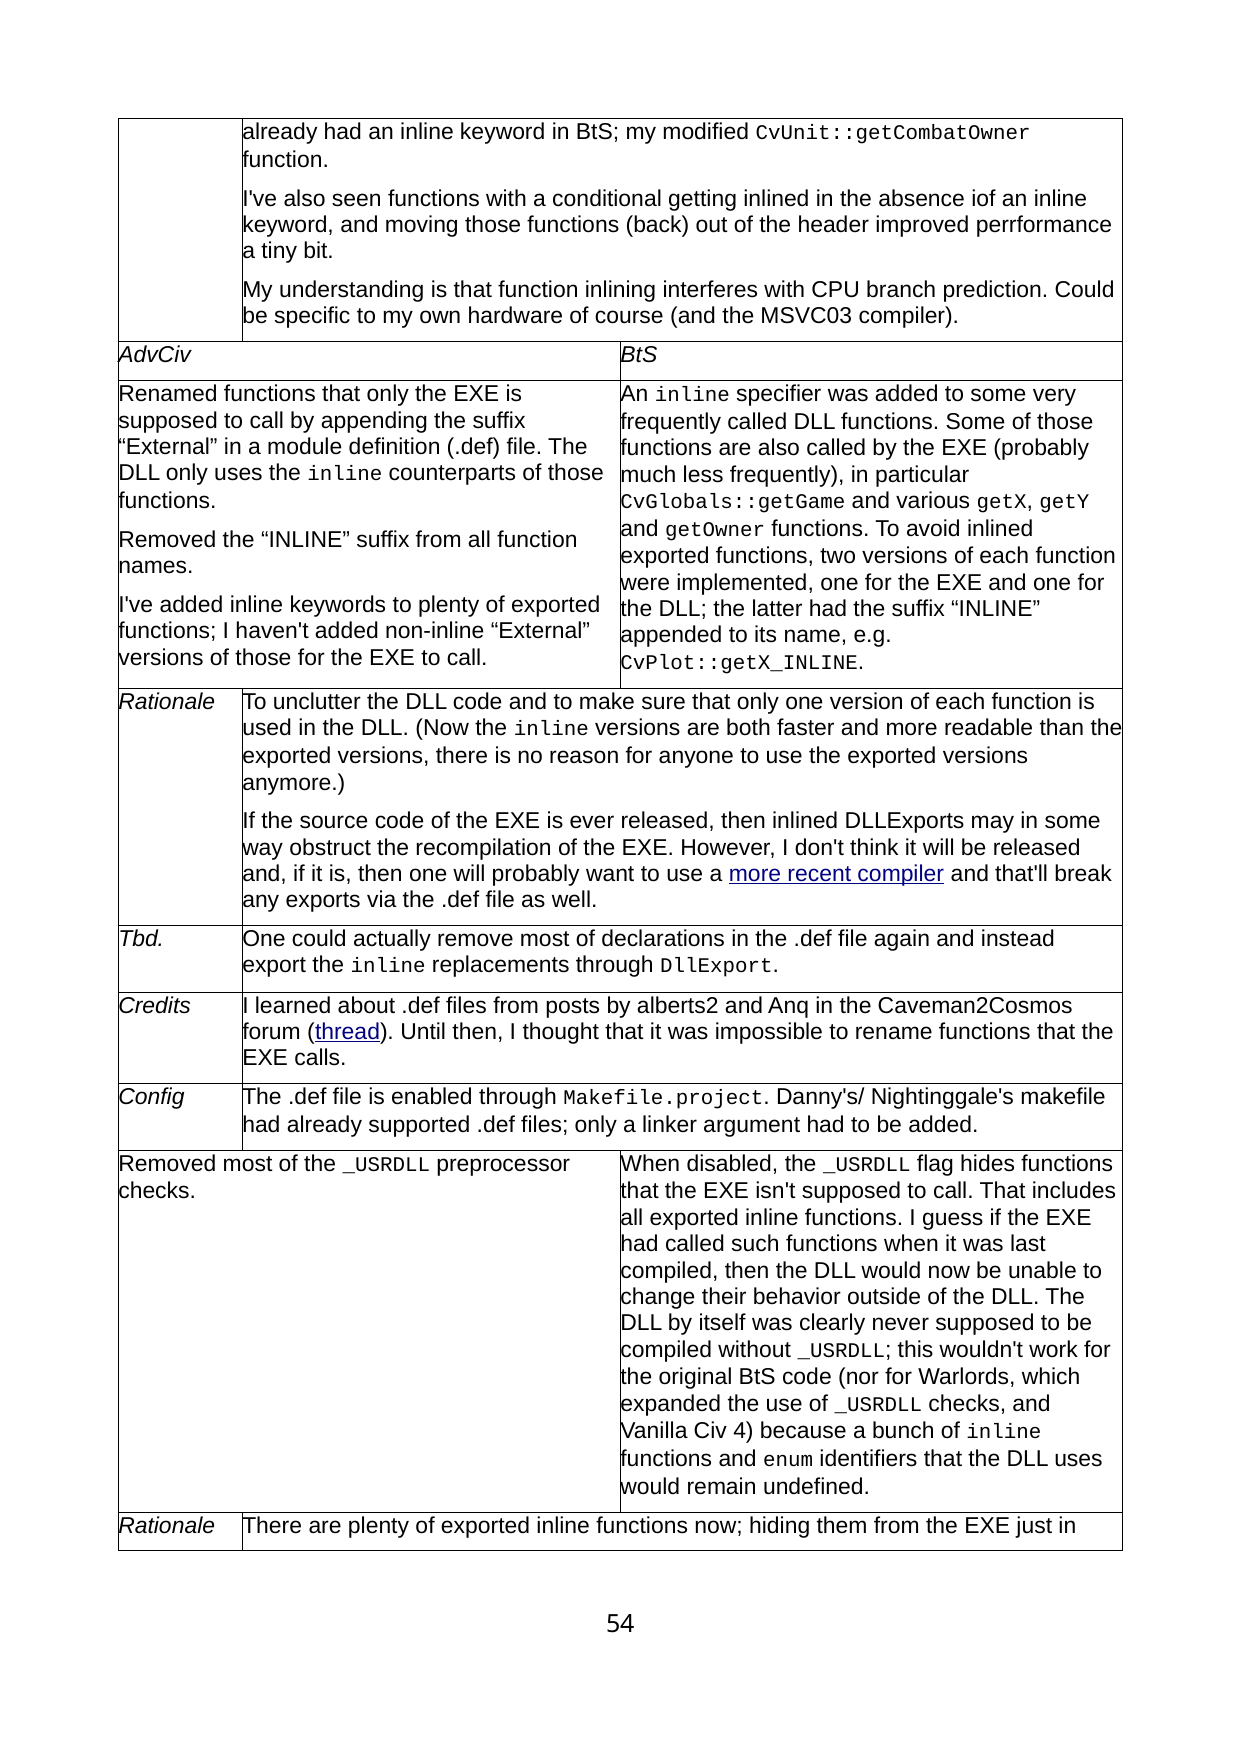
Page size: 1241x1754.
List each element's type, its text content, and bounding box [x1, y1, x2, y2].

table_cell Rationale [119, 689, 242, 925]
table_cell Rationale [119, 1513, 242, 1550]
table_cell I learned about .def files from posts by alberts2 and Anq in the Caveman2Cosmos forum (thread). Until then, I thought that it was impossible to rename functions that the EXE calls. [243, 993, 1122, 1083]
table_cell Tbd. [119, 926, 242, 992]
table_cell To unclutter the DLL code and to make sure that only one version of each function is used in the DLL. (Now the inline versions are both faster and more readable than the exported versions, there is no reason for anyone to use the exported versions anymore.) If the source code of the EXE is ever released, then inlined DLLExports may in some way obstruct the recompilation of the EXE. However, I don't think it will be released and, if it is, then one will probably want to use a more recent compiler and that'll break any exports via the .def file as well. [243, 689, 1122, 925]
table_cell The .def file is enabled through Makefile.project. Danny's/ Nightinggale's makefile had already supported .def files; only a linker argument had to be added. [243, 1084, 1122, 1150]
table_cell When disabled, the _USRDLL flag hides functions that the EXE isn't supposed to call. That includes all exported inline functions. I guess if the EXE had called such functions when it was last compiled, then the DLL would now be unable to change their behavior outside of the DLL. The DLL by itself was clearly never supposed to be compiled without _USRDLL; this wouldn't work for the original BtS code (nor for Warlords, which expanded the use of _USRDLL checks, and Vanilla Civ 4) because a bunch of inline functions and enum identifiers that the DLL uses would remain undefined. [621, 1151, 1122, 1512]
table_cell BtS [621, 342, 1122, 380]
table_cell Removed most of the _USRDLL preprocessor checks. [119, 1151, 620, 1512]
table_cell An inline specifier was added to some very frequently called DLL functions. Some of those functions are also called by the EXE (probably much less frequently), in particular CvGlobals::getGame and various getX, getY and getOwner functions. To avoid inlined exported functions, two versions of each function were implemented, one for the EXE and one for the DLL; the latter had the suffix “INLINE” appended to its name, e.g. CvPlot::getX_INLINE. [621, 381, 1122, 688]
table_cell [119, 119, 242, 341]
table_cell There are plenty of exported inline functions now; hiding them from the EXE just in [243, 1513, 1122, 1550]
table_cell Renamed functions that only the EXE is supposed to call by appending the suffix “External” in a module definition (.def) file. The DLL only uses the inline counterparts of those functions. Removed the “INLINE” suffix from all function names. I've added inline keywords to plenty of exported functions; I haven't added non-inline “External” versions of those for the EXE to call. [119, 381, 620, 688]
table_cell already had an inline keyword in BtS; my modified CvUnit::getCombatOwner function. I've also seen functions with a conditional getting inlined in the absence iof an inline keyword, and moving those functions (back) out of the header improved perrformance a tiny bit. My understanding is that function inlining interferes with CPU branch prediction. Could be specific to my own hardware of course (and the MSVC03 compiler). [243, 119, 1122, 341]
table_cell One could actually remove most of declarations in the .def file again and instead export the inline replacements through DllExport. [243, 926, 1122, 992]
table_cell AdvCiv [119, 342, 620, 380]
table_cell Credits [119, 993, 242, 1083]
table_cell Config [119, 1084, 242, 1150]
